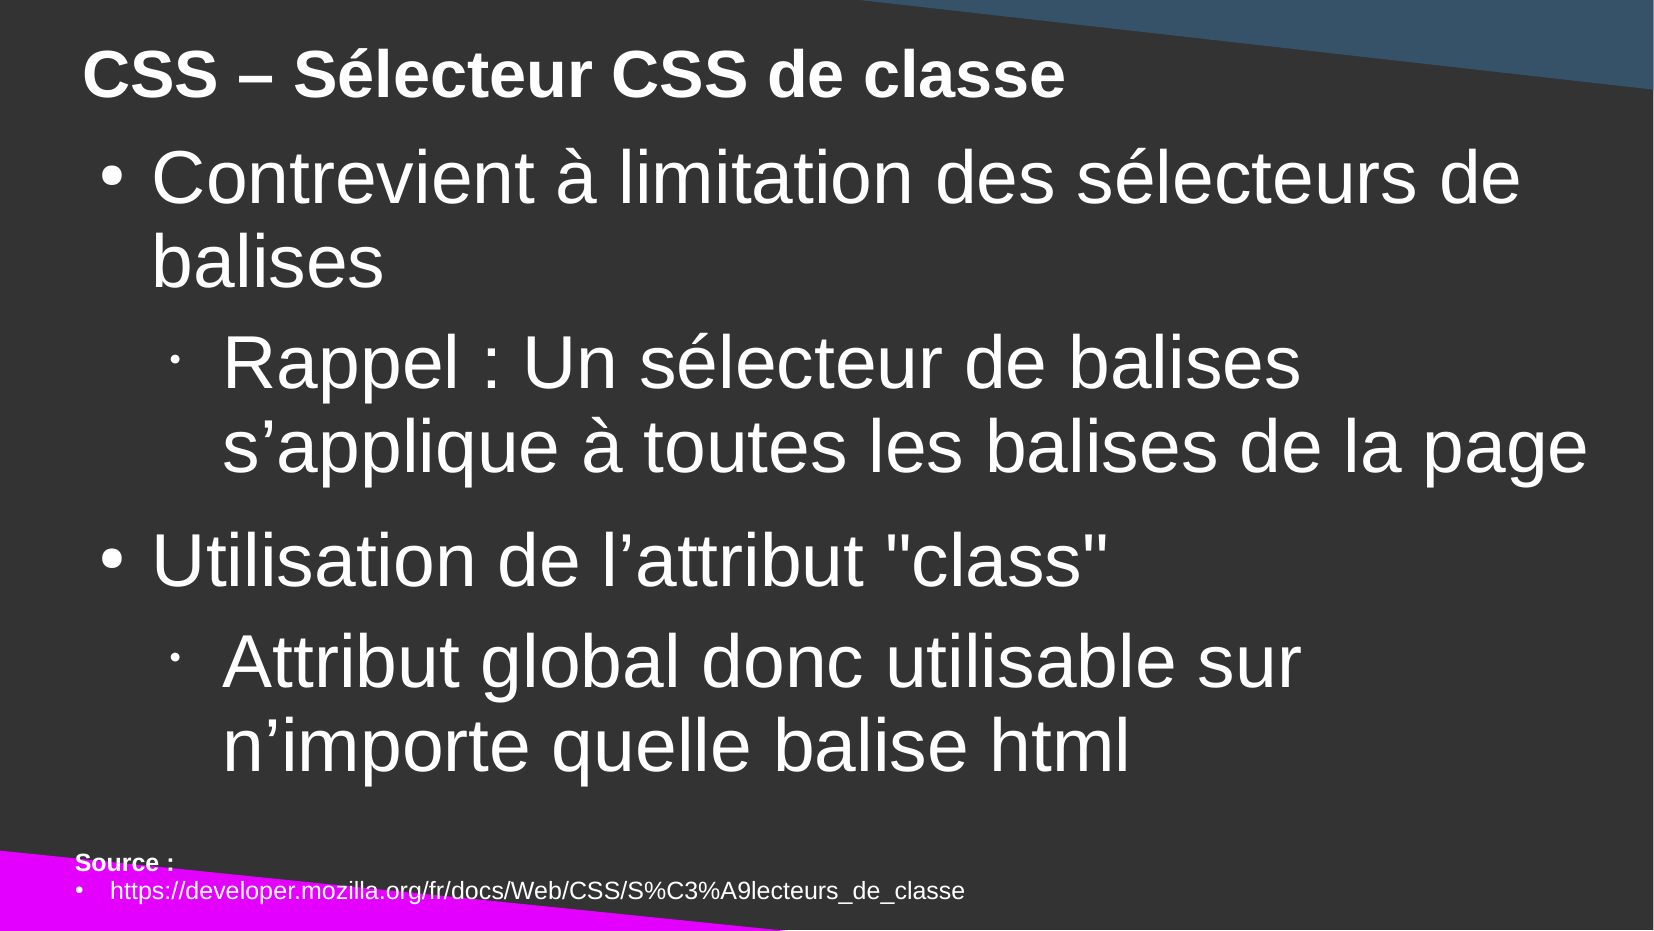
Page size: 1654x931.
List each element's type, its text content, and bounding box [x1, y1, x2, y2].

title CSS – Sélecteur CSS de classe [82, 37, 1571, 114]
text_box [859, 0, 1654, 90]
text_box [0, 850, 788, 931]
list Contrevient à limitation des sélecteurs de balises Rappel : Un sélecteur de balises s’applique à toutes les balises de la page Utilisation de l’attribut "class" Attribut global donc utilisable sur n’importe quelle balise html [80, 135, 1605, 815]
text_box Source : https://developer.mozilla.org/fr/docs/Web/CSS/S%C3%A9lecteurs_de_classe [60, 841, 1546, 913]
